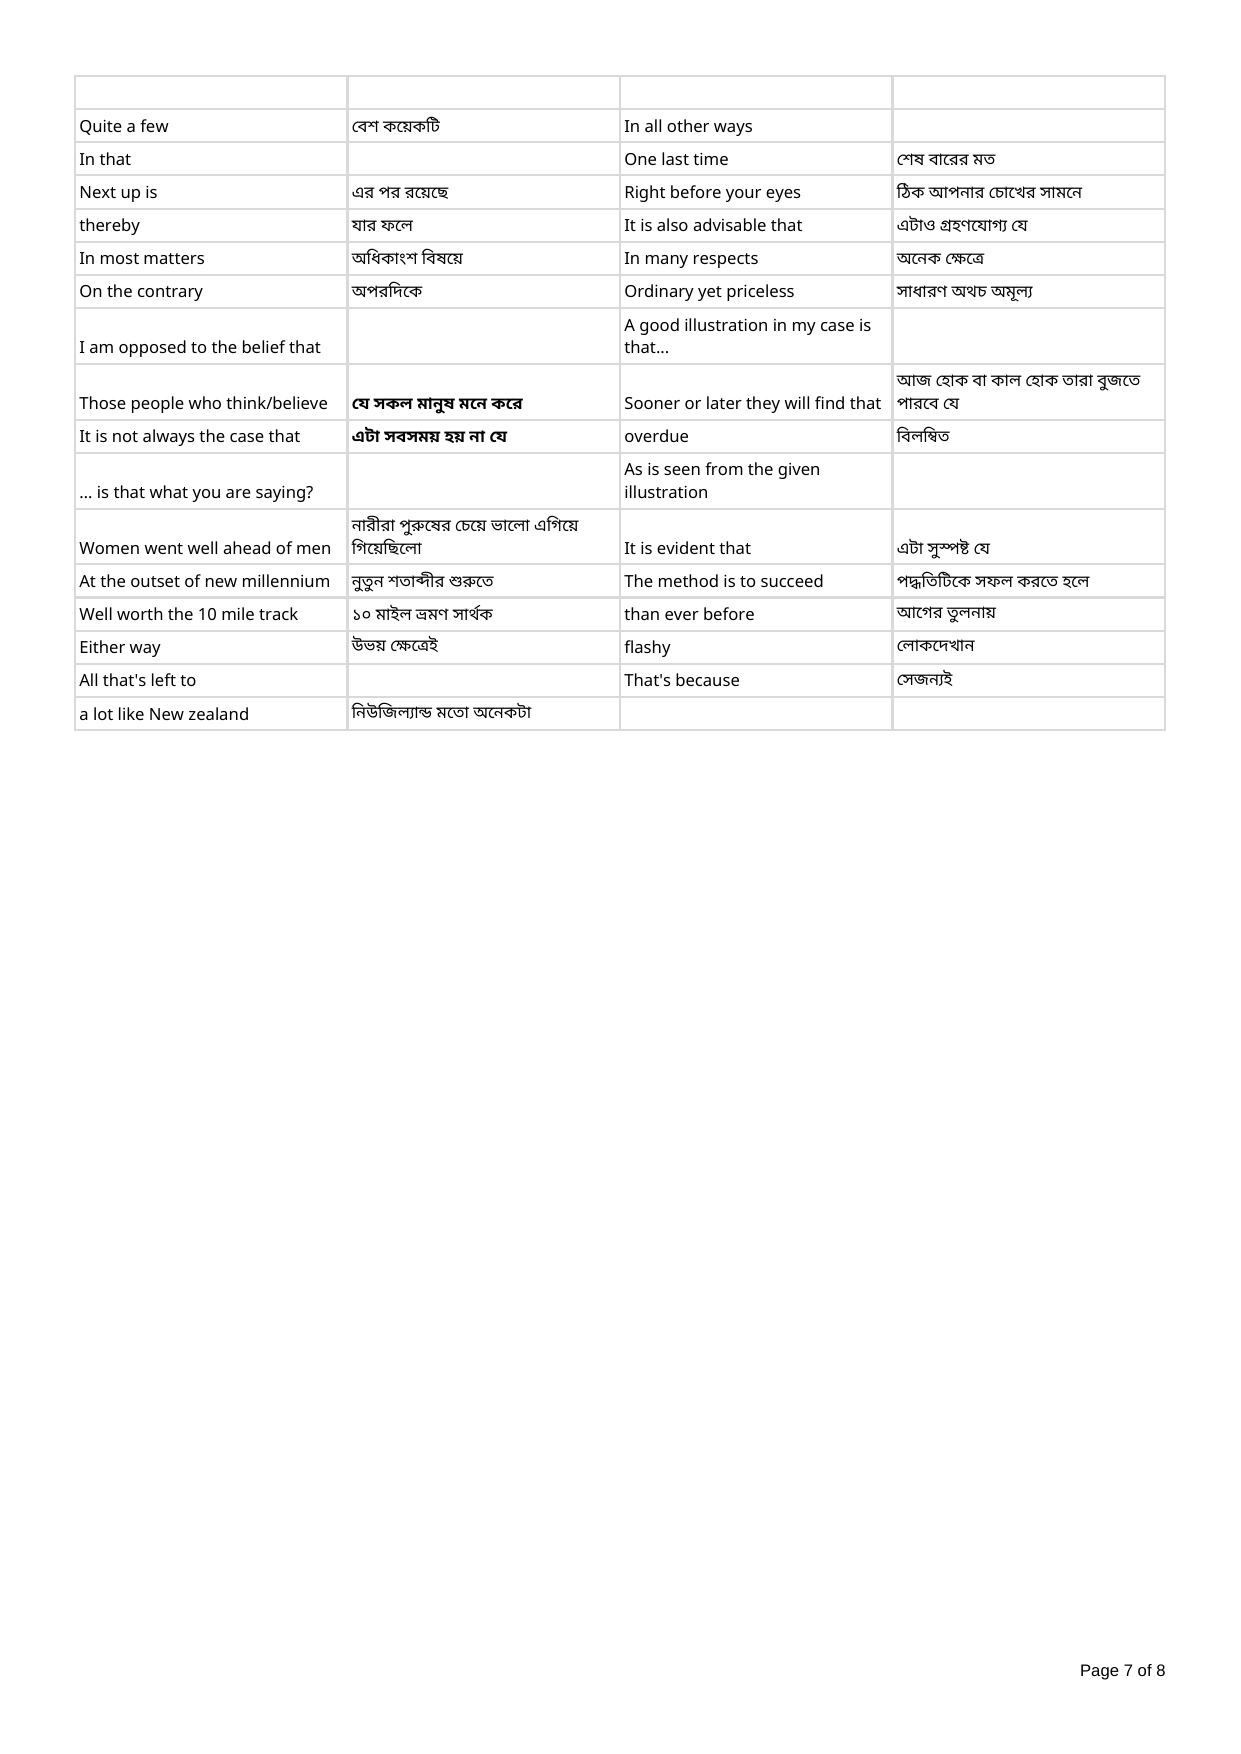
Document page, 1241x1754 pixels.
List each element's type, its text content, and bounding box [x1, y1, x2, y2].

table_cell In that [76, 143, 346, 174]
table_cell বিলম্বিত [894, 421, 1164, 452]
table_cell [349, 143, 619, 174]
table_cell [349, 665, 619, 696]
table_cell এটা সবসময় হয় না যে [349, 421, 619, 452]
table_cell As is seen from the given illustration [621, 454, 891, 507]
table_cell flashy [621, 632, 891, 663]
table_cell It is also advisable that [621, 210, 891, 241]
table_cell a lot like New zealand [76, 698, 346, 729]
table_cell ১০ মাইল ভ্রমণ সার্থক [349, 599, 619, 629]
table_cell লোকদেখান [894, 632, 1164, 663]
table_cell [894, 454, 1164, 507]
table_cell In most matters [76, 243, 346, 274]
table_cell All that's left to [76, 665, 346, 696]
table_cell [349, 454, 619, 507]
table_cell [349, 77, 619, 108]
table_cell নুতুন শতাব্দীর শুরুতে [349, 565, 619, 596]
table_cell Quite a few [76, 110, 346, 141]
table_cell That's because [621, 665, 891, 696]
table_cell যে সকল মানুষ মনে করে [349, 365, 619, 418]
table_cell নারীরা পুরুষের চেয়ে ভালো এগিয়ে গিয়েছিলো [349, 510, 619, 563]
table_cell Those people who think/believe [76, 365, 346, 418]
table_cell Well worth the 10 mile track [76, 599, 346, 629]
table_cell যার ফলে [349, 210, 619, 241]
table_cell On the contrary [76, 276, 346, 307]
table_cell At the outset of new millennium [76, 565, 346, 596]
table_cell thereby [76, 210, 346, 241]
table_cell Ordinary yet priceless [621, 276, 891, 307]
table_cell Either way [76, 632, 346, 663]
table_cell ঠিক আপনার চোখের সামনে [894, 176, 1164, 207]
table_cell সেজন্যই [894, 665, 1164, 696]
table_cell than ever before [621, 599, 891, 629]
table_cell [76, 77, 346, 108]
table_cell সাধারণ অথচ অমূল্য [894, 276, 1164, 307]
table_cell আজ হোক বা কাল হোক তারা বুজতে পারবে যে [894, 365, 1164, 418]
table_cell Right before your eyes [621, 176, 891, 207]
table_cell [621, 77, 891, 108]
table_cell আগের তুলনায় [894, 599, 1164, 629]
table_cell অপরদিকে [349, 276, 619, 307]
table_cell Next up is [76, 176, 346, 207]
table_cell [894, 309, 1164, 363]
table_cell The method is to succeed [621, 565, 891, 596]
table_cell Sooner or later they will find that [621, 365, 891, 418]
table_cell [621, 698, 891, 729]
table_cell It is evident that [621, 510, 891, 563]
table_cell In all other ways [621, 110, 891, 141]
table_cell পদ্ধতিটিকে সফল করতে হলে [894, 565, 1164, 596]
table_cell [894, 77, 1164, 108]
table_cell এটাও গ্রহণযোগ্য যে [894, 210, 1164, 241]
table_cell এর পর রয়েছে [349, 176, 619, 207]
table_cell I am opposed to the belief that [76, 309, 346, 363]
table_cell Women went well ahead of men [76, 510, 346, 563]
table_cell বেশ কয়েকটি [349, 110, 619, 141]
table_cell In many respects [621, 243, 891, 274]
table_cell [894, 698, 1164, 729]
table_cell overdue [621, 421, 891, 452]
table_cell It is not always the case that [76, 421, 346, 452]
table_cell নিউজিল্যান্ড মতো অনেকটা [349, 698, 619, 729]
table_cell উভয় ক্ষেত্রেই [349, 632, 619, 663]
table_cell শেষ বারের মত [894, 143, 1164, 174]
table_cell … is that what you are saying? [76, 454, 346, 507]
table_cell [894, 110, 1164, 141]
table_cell One last time [621, 143, 891, 174]
table_cell A good illustration in my case is that... [621, 309, 891, 363]
table_cell অধিকাংশ বিষয়ে [349, 243, 619, 274]
table_cell এটা সুস্পষ্ট যে [894, 510, 1164, 563]
table_cell অনেক ক্ষেত্রে [894, 243, 1164, 274]
table_cell [349, 309, 619, 363]
